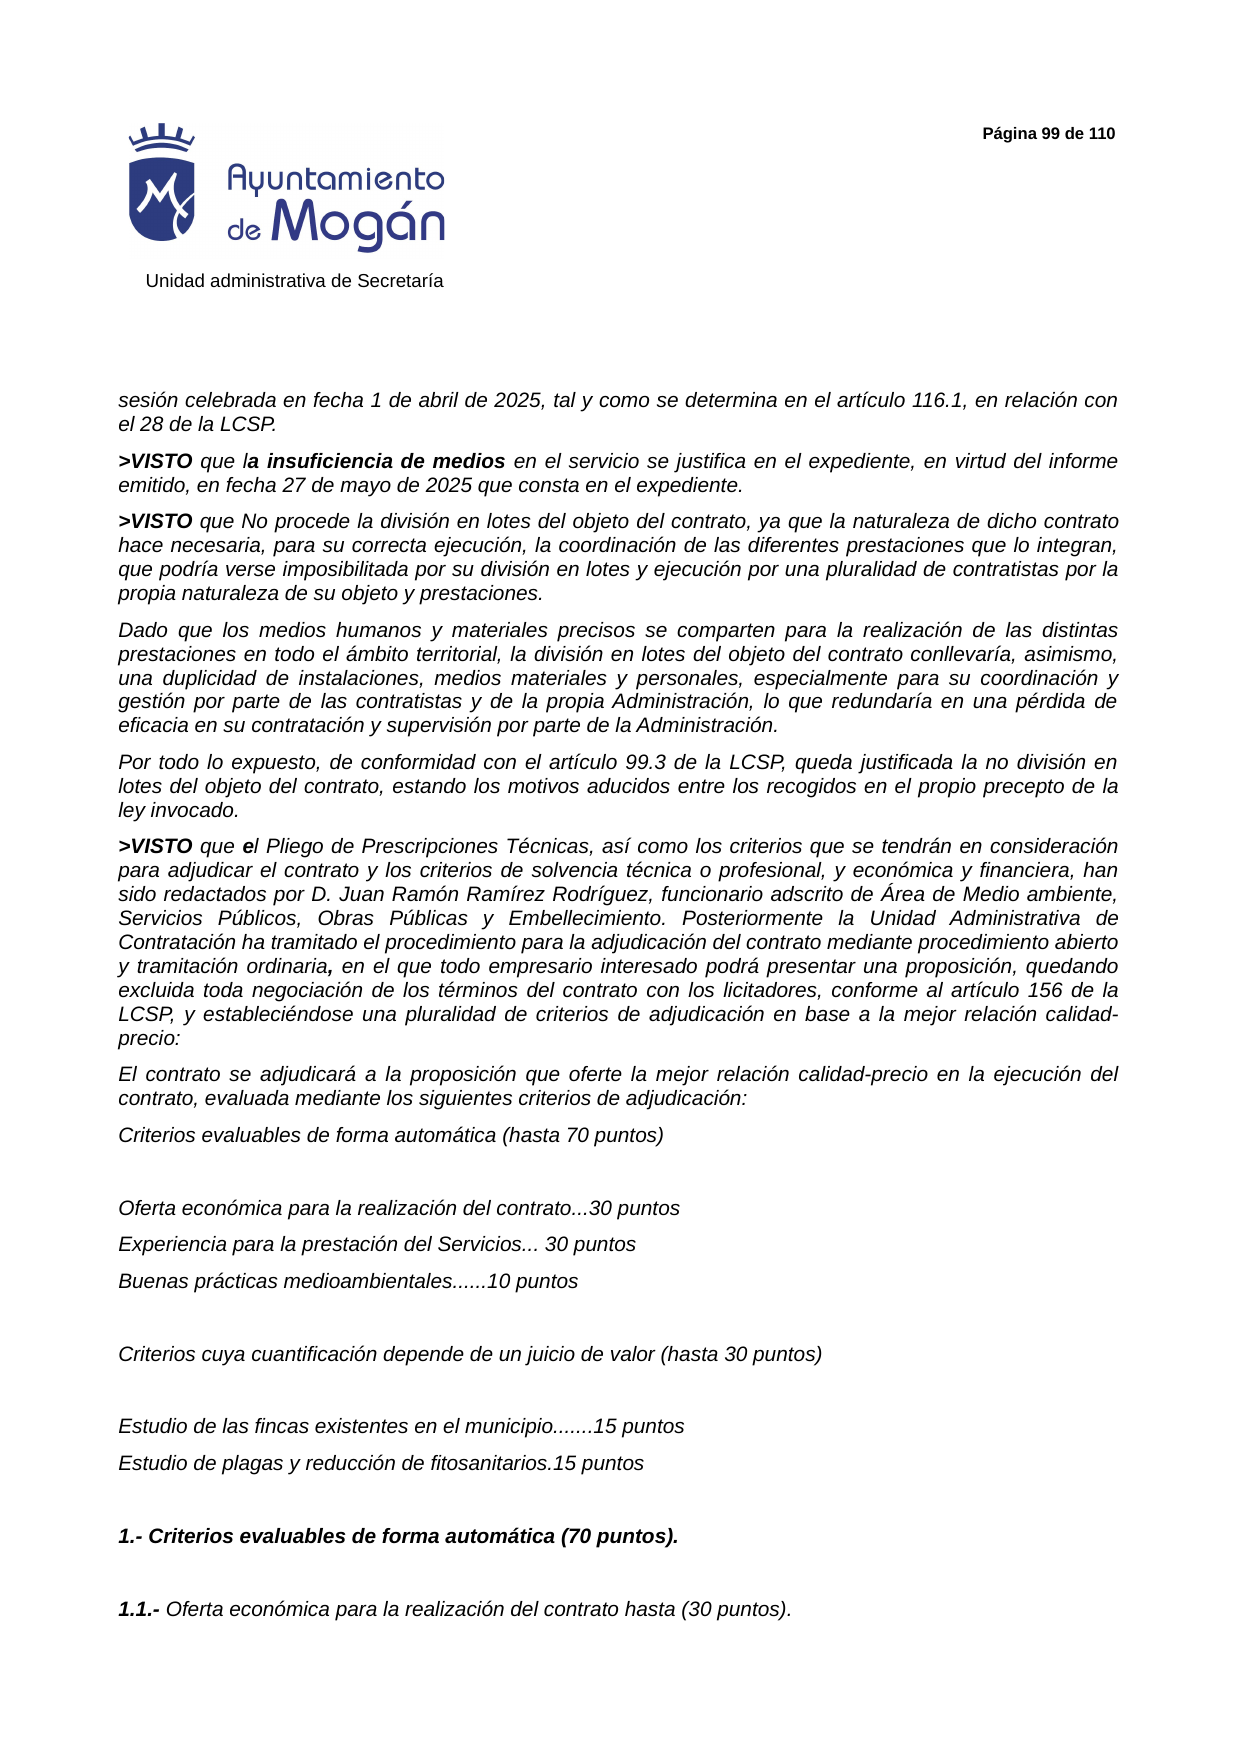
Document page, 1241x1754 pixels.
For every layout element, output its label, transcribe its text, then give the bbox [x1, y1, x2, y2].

text Criterios cuya cuantificación depende de un juicio de valor (hasta 30 puntos) [118, 1341, 1122, 1365]
text sesión celebrada en fecha 1 de abril de 2025, tal y como se determina en el artículo 116.1, en relación con el 28 de la LCSP. [118, 388, 1122, 436]
picture [128, 123, 445, 259]
text Experiencia para la prestación del Servicios... 30 puntos [118, 1232, 1122, 1256]
text Buenas prácticas medioambientales......10 puntos [118, 1268, 1122, 1292]
text >VISTO que la insuficiencia de medios en el servicio se justifica en el expediente, en virtud del informe emitido, en fecha 27 de mayo de 2025 que consta en el expediente. [118, 449, 1122, 497]
text Dado que los medios humanos y materiales precisos se comparten para la realización de las distintas prestaciones en todo el ámbito territorial, la división en lotes del objeto del contrato conllevaría, asimismo, una duplicidad de instalaciones, medios materiales y personales, especialmente para su coordinación y gestión por parte de las contratistas y de la propia Administración, lo que redundaría en una pérdida de eficacia en su contratación y supervisión por parte de la Administración. [118, 617, 1122, 737]
text >VISTO que No procede la división en lotes del objeto del contrato, ya que la naturaleza de dicho contrato hace necesaria, para su correcta ejecución, la coordinación de las diferentes prestaciones que lo integran, que podría verse imposibilitada por su división en lotes y ejecución por una pluralidad de contratistas por la propia naturaleza de su objeto y prestaciones. [118, 509, 1122, 605]
text >VISTO que el Pliego de Prescripciones Técnicas, así como los criterios que se tendrán en consideración para adjudicar el contrato y los criterios de solvencia técnica o profesional, y económica y financiera, han sido redactados por D. Juan Ramón Ramírez Rodríguez, funcionario adscrito de Área de Medio ambiente, Servicios Públicos, Obras Públicas y Embellecimiento. Posteriormente la Unidad Administrativa de Contratación ha tramitado el procedimiento para la adjudicación del contrato mediante procedimiento abierto y tramitación ordinaria, en el que todo empresario interesado podrá presentar una proposición, quedando excluida toda negociación de los términos del contrato con los licitadores, conforme al artículo 156 de la LCSP, y estableciéndose una pluralidad de criterios de adjudicación en base a la mejor relación calidad-precio: [118, 834, 1122, 1050]
text 1.1.- Oferta económica para la realización del contrato hasta (30 puntos). [118, 1597, 1122, 1621]
text Oferta económica para la realización del contrato...30 puntos [118, 1196, 1122, 1219]
text El contrato se adjudicará a la proposición que oferte la mejor relación calidad-precio en la ejecución del contrato, evaluada mediante los siguientes criterios de adjudicación: [118, 1062, 1122, 1110]
text Criterios evaluables de forma automática (hasta 70 puntos) [118, 1123, 1122, 1147]
text Por todo lo expuesto, de conformidad con el artículo 99.3 de la LCSP, queda justificada la no división en lotes del objeto del contrato, estando los motivos aducidos entre los recogidos en el propio precepto de la ley invocado. [118, 750, 1122, 822]
text Estudio de plagas y reducción de fitosanitarios.15 puntos [118, 1451, 1122, 1475]
text 1.- Criterios evaluables de forma automática (70 puntos). [118, 1524, 1122, 1548]
text Estudio de las fincas existentes en el municipio.......15 puntos [118, 1414, 1122, 1438]
